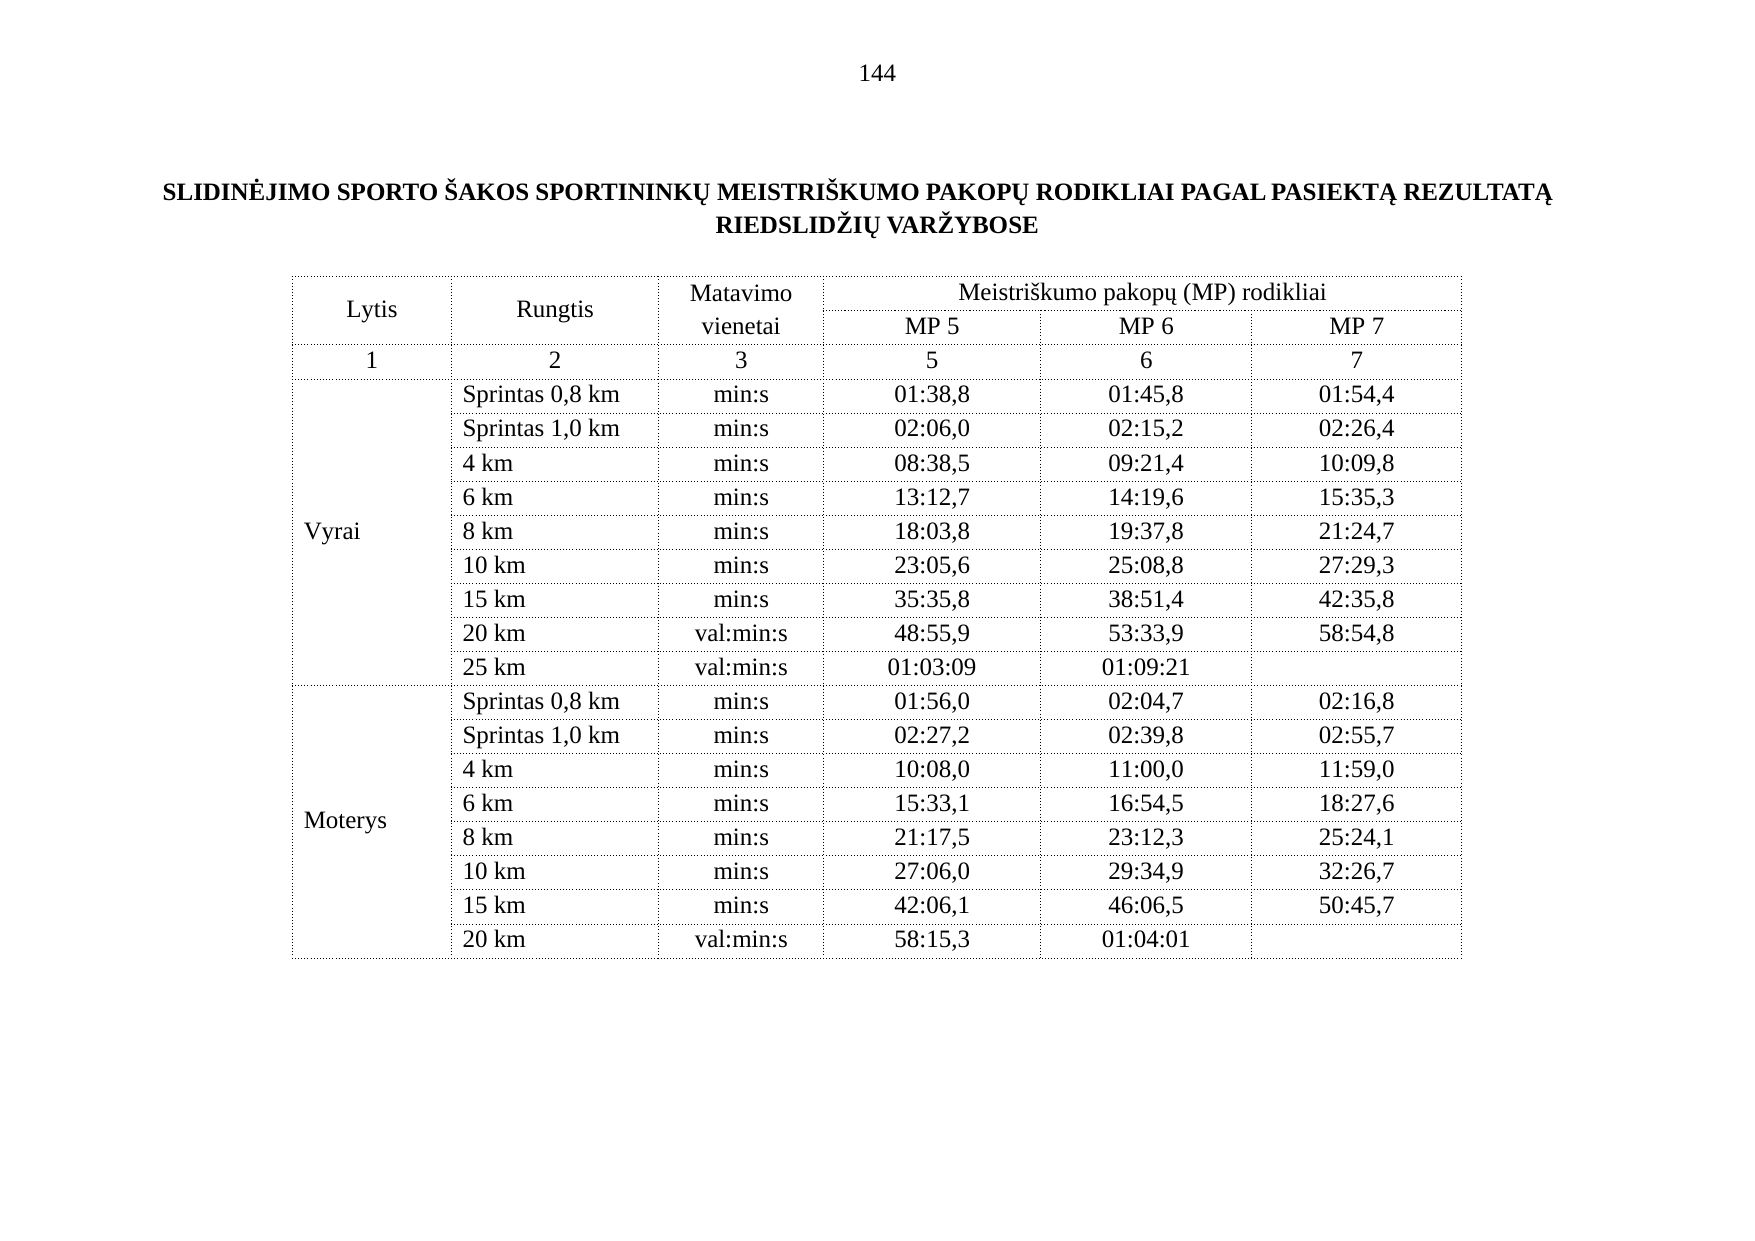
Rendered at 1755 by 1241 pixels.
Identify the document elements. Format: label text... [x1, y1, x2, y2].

table_cell 10 km [451, 549, 659, 583]
table_cell val:min:s [659, 617, 823, 651]
table_cell min:s [659, 447, 823, 481]
table_cell val:min:s [659, 924, 823, 957]
table_cell 15:33,1 [823, 787, 1041, 821]
table_header Rungtis [451, 276, 659, 344]
table_cell min:s [659, 787, 823, 821]
table_cell 10:09,8 [1251, 447, 1462, 481]
table_cell 25:08,8 [1041, 549, 1251, 583]
table_cell 02:15,2 [1041, 413, 1251, 447]
table_cell MP 6 [1041, 310, 1251, 344]
table_cell 10 km [451, 855, 659, 889]
table_cell 16:54,5 [1041, 787, 1251, 821]
table_cell 4 km [451, 447, 659, 481]
table_cell [1251, 651, 1462, 685]
table_cell min:s [659, 753, 823, 787]
table_cell min:s [659, 685, 823, 719]
table_cell 29:34,9 [1041, 855, 1251, 889]
table_cell MP 7 [1251, 310, 1462, 344]
table_cell 02:55,7 [1251, 719, 1462, 753]
table_cell 6 [1041, 344, 1251, 378]
table_cell min:s [659, 583, 823, 617]
table_cell 6 km [451, 787, 659, 821]
table_cell 14:19,6 [1041, 481, 1251, 515]
table_cell 15:35,3 [1251, 481, 1462, 515]
table_cell 35:35,8 [823, 583, 1041, 617]
table_cell Sprintas 0,8 km [451, 685, 659, 719]
table_cell 19:37,8 [1041, 515, 1251, 549]
table_cell 5 [823, 344, 1041, 378]
table_cell 8 km [451, 821, 659, 855]
table_cell 58:15,3 [823, 924, 1041, 957]
table_cell 25:24,1 [1251, 821, 1462, 855]
table_cell 10:08,0 [823, 753, 1041, 787]
table_cell 15 km [451, 583, 659, 617]
table_cell Sprintas 1,0 km [451, 413, 659, 447]
table_cell 13:12,7 [823, 481, 1041, 515]
table_header Lytis [292, 276, 451, 344]
table_cell Sprintas 1,0 km [451, 719, 659, 753]
table_cell min:s [659, 413, 823, 447]
table_cell 27:29,3 [1251, 549, 1462, 583]
table_cell Moterys [292, 685, 451, 957]
table_cell 3 [659, 344, 823, 378]
table_cell min:s [659, 379, 823, 412]
table_cell 25 km [451, 651, 659, 685]
table_cell 01:09:21 [1041, 651, 1251, 685]
table_cell 6 km [451, 481, 659, 515]
table_cell 01:45,8 [1041, 379, 1251, 412]
table_cell 02:16,8 [1251, 685, 1462, 719]
table_cell 01:04:01 [1041, 924, 1251, 957]
table_cell min:s [659, 549, 823, 583]
table_cell 38:51,4 [1041, 583, 1251, 617]
table_cell MP 5 [823, 310, 1041, 344]
table_cell 11:00,0 [1041, 753, 1251, 787]
table_cell 15 km [451, 889, 659, 923]
table_cell val:min:s [659, 651, 823, 685]
table_cell 42:06,1 [823, 889, 1041, 923]
table_cell min:s [659, 855, 823, 889]
table_cell 09:21,4 [1041, 447, 1251, 481]
table_cell 27:06,0 [823, 855, 1041, 889]
table_cell Vyrai [292, 379, 451, 685]
table_cell 18:03,8 [823, 515, 1041, 549]
table_header Meistriškumo pakopų (MP) rodikliai [823, 276, 1462, 310]
text riedslidžių VARŽYBOSE [118, 210, 1636, 239]
table_cell 50:45,7 [1251, 889, 1462, 923]
table_cell 02:04,7 [1041, 685, 1251, 719]
table_cell 46:06,5 [1041, 889, 1251, 923]
table_cell min:s [659, 481, 823, 515]
table_cell 4 km [451, 753, 659, 787]
table_cell 01:54,4 [1251, 379, 1462, 412]
table_cell 53:33,9 [1041, 617, 1251, 651]
table_cell min:s [659, 821, 823, 855]
table_cell min:s [659, 719, 823, 753]
table_cell 02:39,8 [1041, 719, 1251, 753]
table_cell 18:27,6 [1251, 787, 1462, 821]
table_cell 02:06,0 [823, 413, 1041, 447]
table_cell 7 [1251, 344, 1462, 378]
table_cell 23:05,6 [823, 549, 1041, 583]
table_cell 8 km [451, 515, 659, 549]
table_cell 02:26,4 [1251, 413, 1462, 447]
table_cell 01:56,0 [823, 685, 1041, 719]
table_cell Sprintas 0,8 km [451, 379, 659, 412]
table_header Matavimo vienetai [659, 276, 823, 344]
table_cell 42:35,8 [1251, 583, 1462, 617]
table_cell 1 [292, 344, 451, 378]
table_cell 21:24,7 [1251, 515, 1462, 549]
table_cell 21:17,5 [823, 821, 1041, 855]
table_cell 01:38,8 [823, 379, 1041, 412]
table_cell 2 [451, 344, 659, 378]
table_cell 08:38,5 [823, 447, 1041, 481]
table_cell 01:03:09 [823, 651, 1041, 685]
text slidinĖJIMO SPORTO ŠAKOS SPORTININKŲ MEISTRIŠKUMO pakopų RODIKLIAI PAGAL PASIEKTĄ REZULTATĄ [162, 177, 1636, 206]
table_cell 58:54,8 [1251, 617, 1462, 651]
table_cell 02:27,2 [823, 719, 1041, 753]
table_cell 11:59,0 [1251, 753, 1462, 787]
table_cell 23:12,3 [1041, 821, 1251, 855]
table_cell 20 km [451, 924, 659, 957]
table_cell 32:26,7 [1251, 855, 1462, 889]
table_cell [1251, 924, 1462, 957]
table_cell 20 km [451, 617, 659, 651]
table_cell min:s [659, 515, 823, 549]
table_cell min:s [659, 889, 823, 923]
table_cell 48:55,9 [823, 617, 1041, 651]
